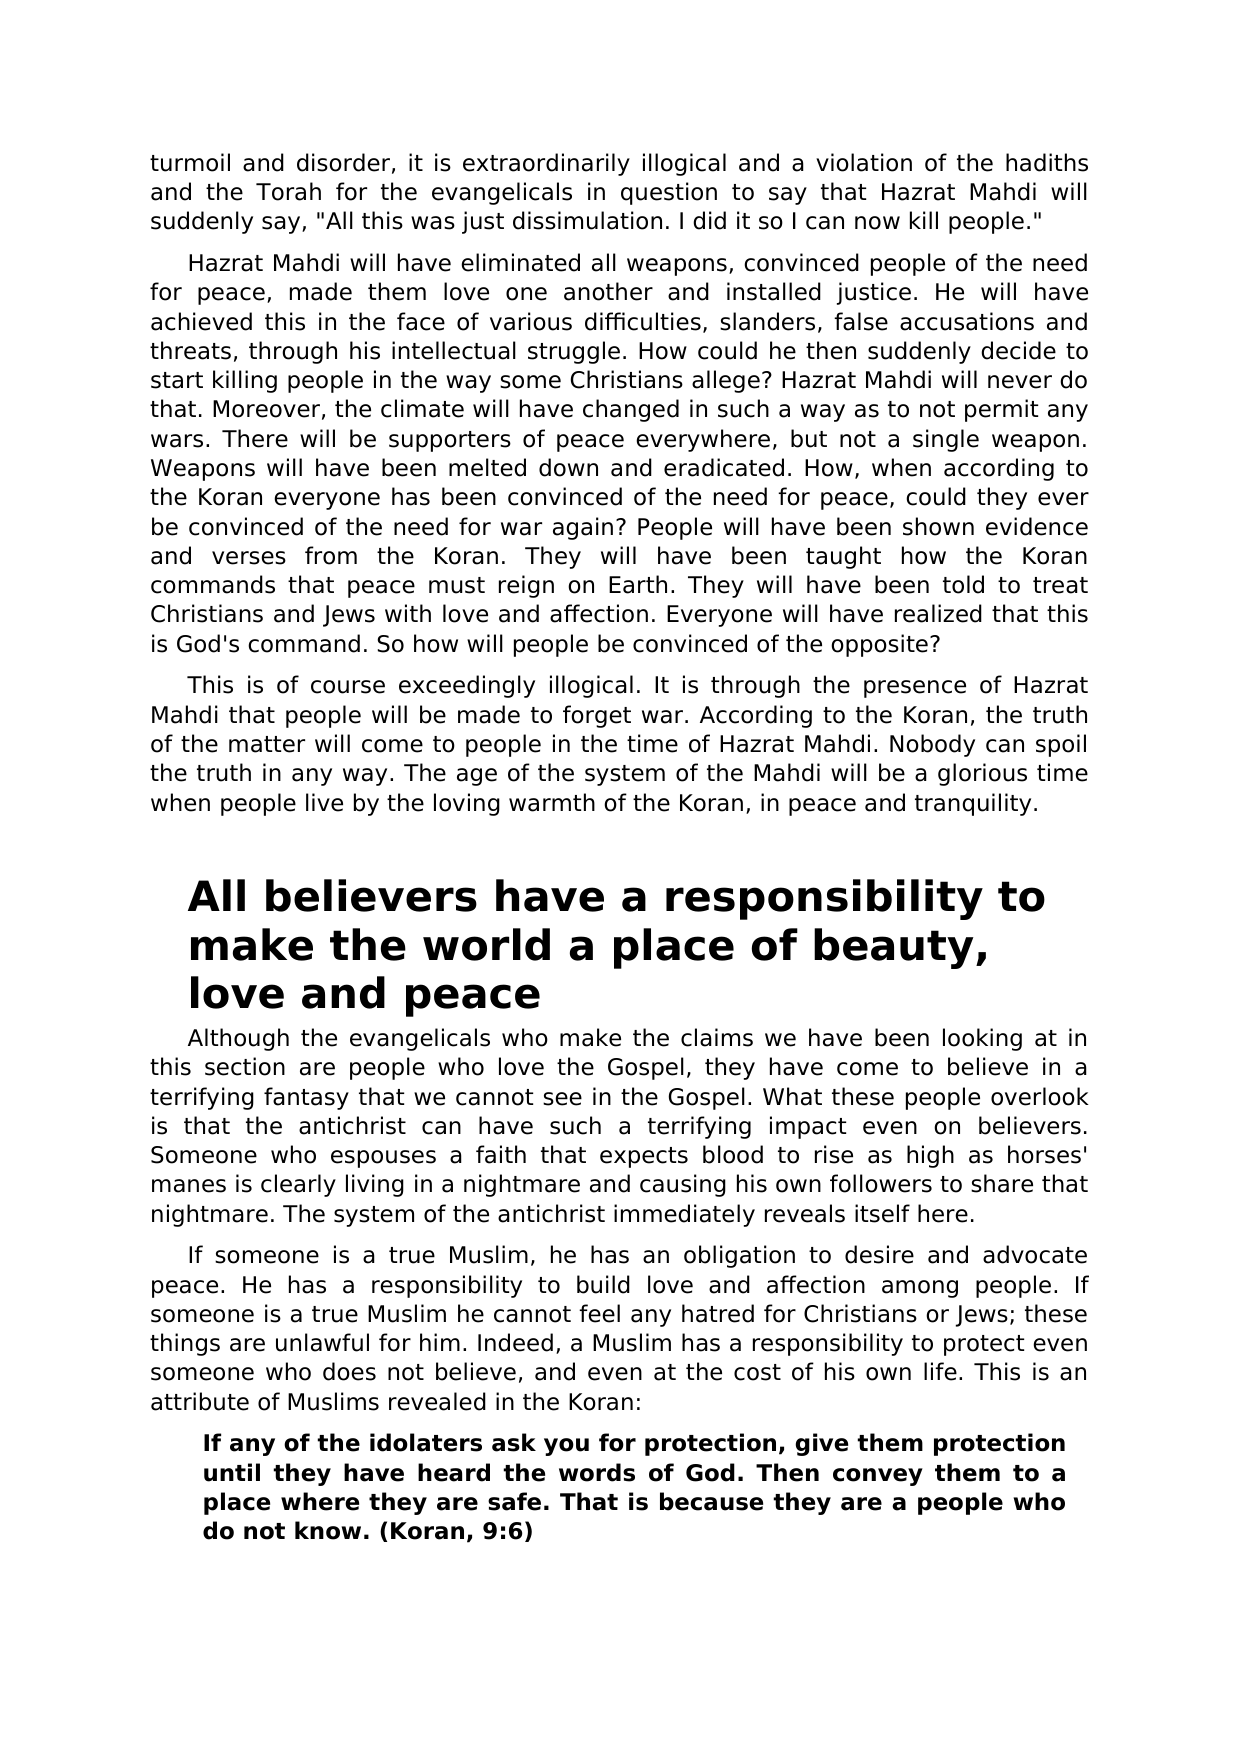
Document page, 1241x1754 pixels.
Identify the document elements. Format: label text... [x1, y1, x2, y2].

text If someone is a true Muslim, he has an obligation to desire and advocate peace. He has a responsibility to build love and affection among people. If someone is a true Muslim he cannot feel any hatred for Christians or Jews; these things are unlawful for him. Indeed, a Muslim has a responsibility to protect even someone who does not believe, and even at the cost of his own life. This is an attribute of Muslims revealed in the Koran: [150, 1242, 1090, 1416]
text This is of course exceedingly illogical. It is through the presence of Hazrat Mahdi that people will be made to forget war. According to the Koran, the truth of the matter will come to people in the time of Hazrat Mahdi. Nobody can spoil the truth in any way. The age of the system of the Mahdi will be a glorious time when people live by the loving warmth of the Koran, in peace and tranquility. [150, 673, 1090, 816]
text If any of the idolaters ask you for protection, give them protection until they have heard the words of God. Then convey them to a place where they are safe. That is because they are a people who do not know. (Koran, 9:6) [202, 1431, 1068, 1545]
text turmoil and disorder, it is extraordinarily illogical and a violation of the hadiths and the Torah for the evangelicals in question to say that Hazrat Mahdi will suddenly say, "All this was just dissimulation. I did it so I can now kill people." [150, 150, 1090, 235]
subtitle All believers have a responsibility to make the world a place of beauty, love and peace [187, 873, 1090, 1019]
text Hazrat Mahdi will have eliminated all weapons, convinced people of the need for peace, made them love one another and installed justice. He will have achieved this in the face of various difficulties, slanders, false accusations and threats, through his intellectual struggle. How could he then suddenly decide to start killing people in the way some Christians allege? Hazrat Mahdi will never do that. Moreover, the climate will have changed in such a way as to not permit any wars. There will be supporters of peace everywhere, but not a single weapon. Weapons will have been melted down and eradicated. How, when according to the Koran everyone has been convinced of the need for peace, could they ever be convinced of the need for war again? People will have been shown evidence and verses from the Koran. They will have been taught how the Koran commands that peace must reign on Earth. They will have been told to treat Christians and Jews with love and affection. Everyone will have realized that this is God's command. So how will people be convinced of the opposite? [150, 250, 1090, 657]
text Although the evangelicals who make the claims we have been looking at in this section are people who love the Gospel, they have come to believe in a terrifying fantasy that we cannot see in the Gospel. What these people overlook is that the antichrist can have such a terrifying impact even on believers. Someone who espouses a faith that expects blood to rise as high as horses' manes is clearly living in a nightmare and causing his own followers to share that nightmare. The system of the antichrist immediately reveals itself here. [150, 1025, 1090, 1227]
